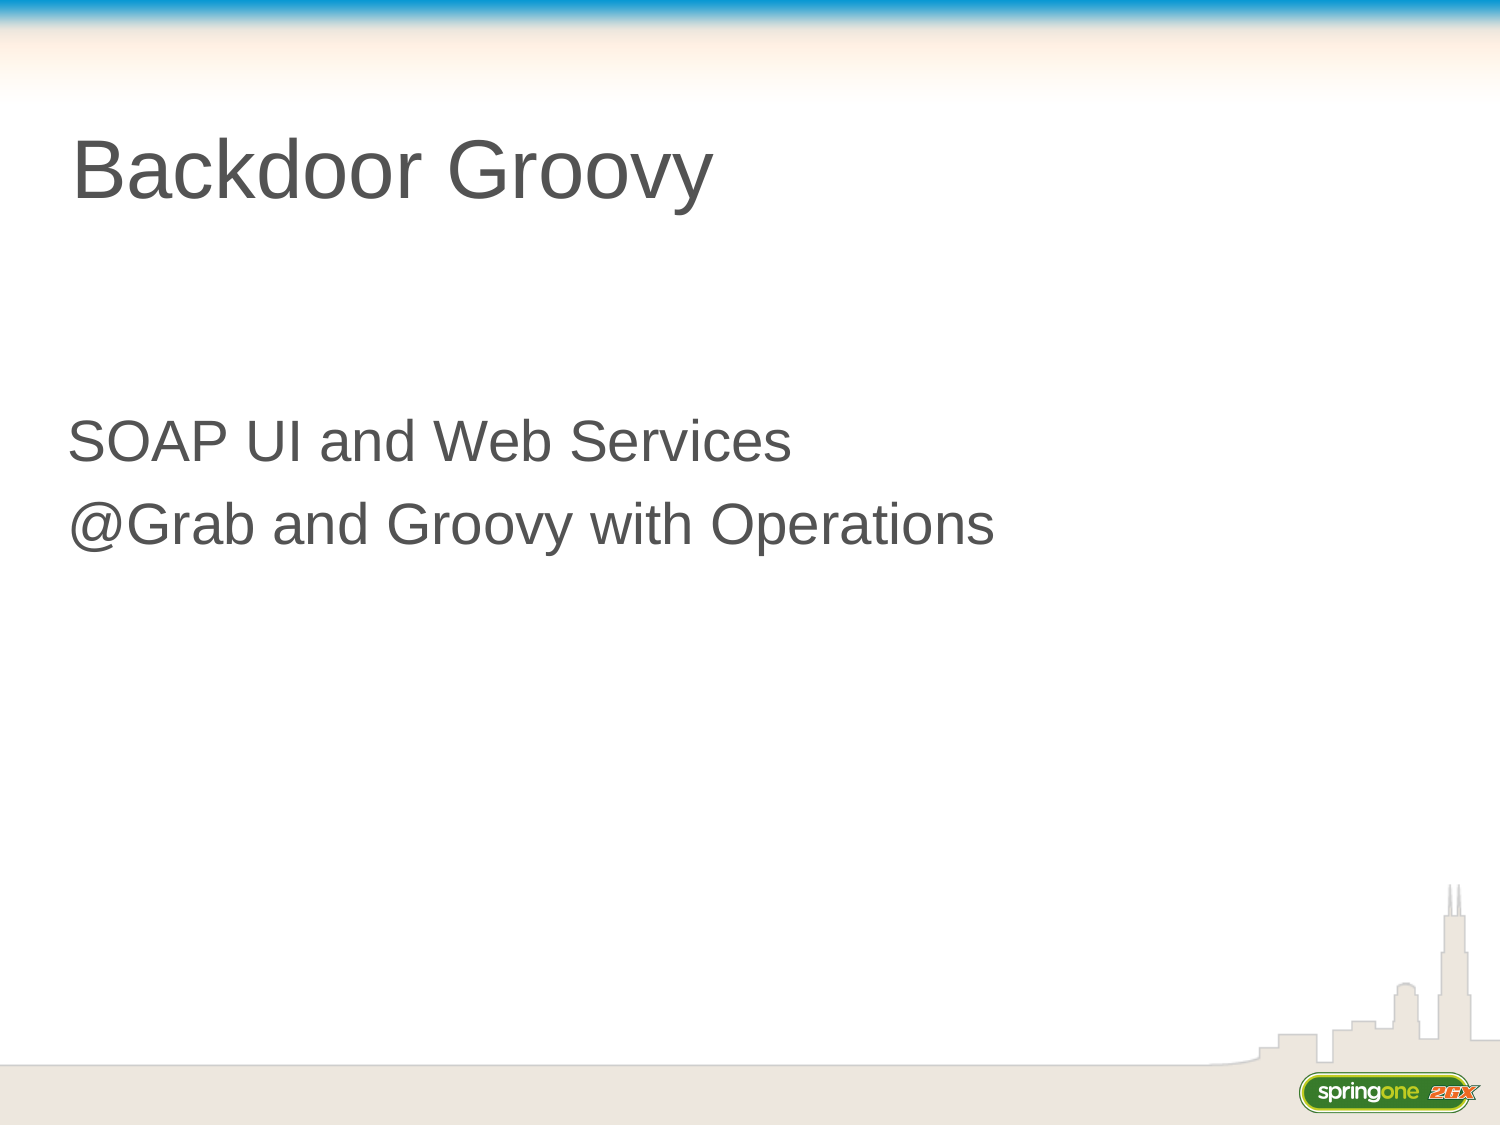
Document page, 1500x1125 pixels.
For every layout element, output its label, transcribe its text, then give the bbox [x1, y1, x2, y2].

title Backdoor Groovy [56, 83, 1438, 248]
picture [0, 3, 1500, 1125]
subtitle SOAP UI and Web Services @Grab and Groovy with Operations [67, 108, 1446, 851]
